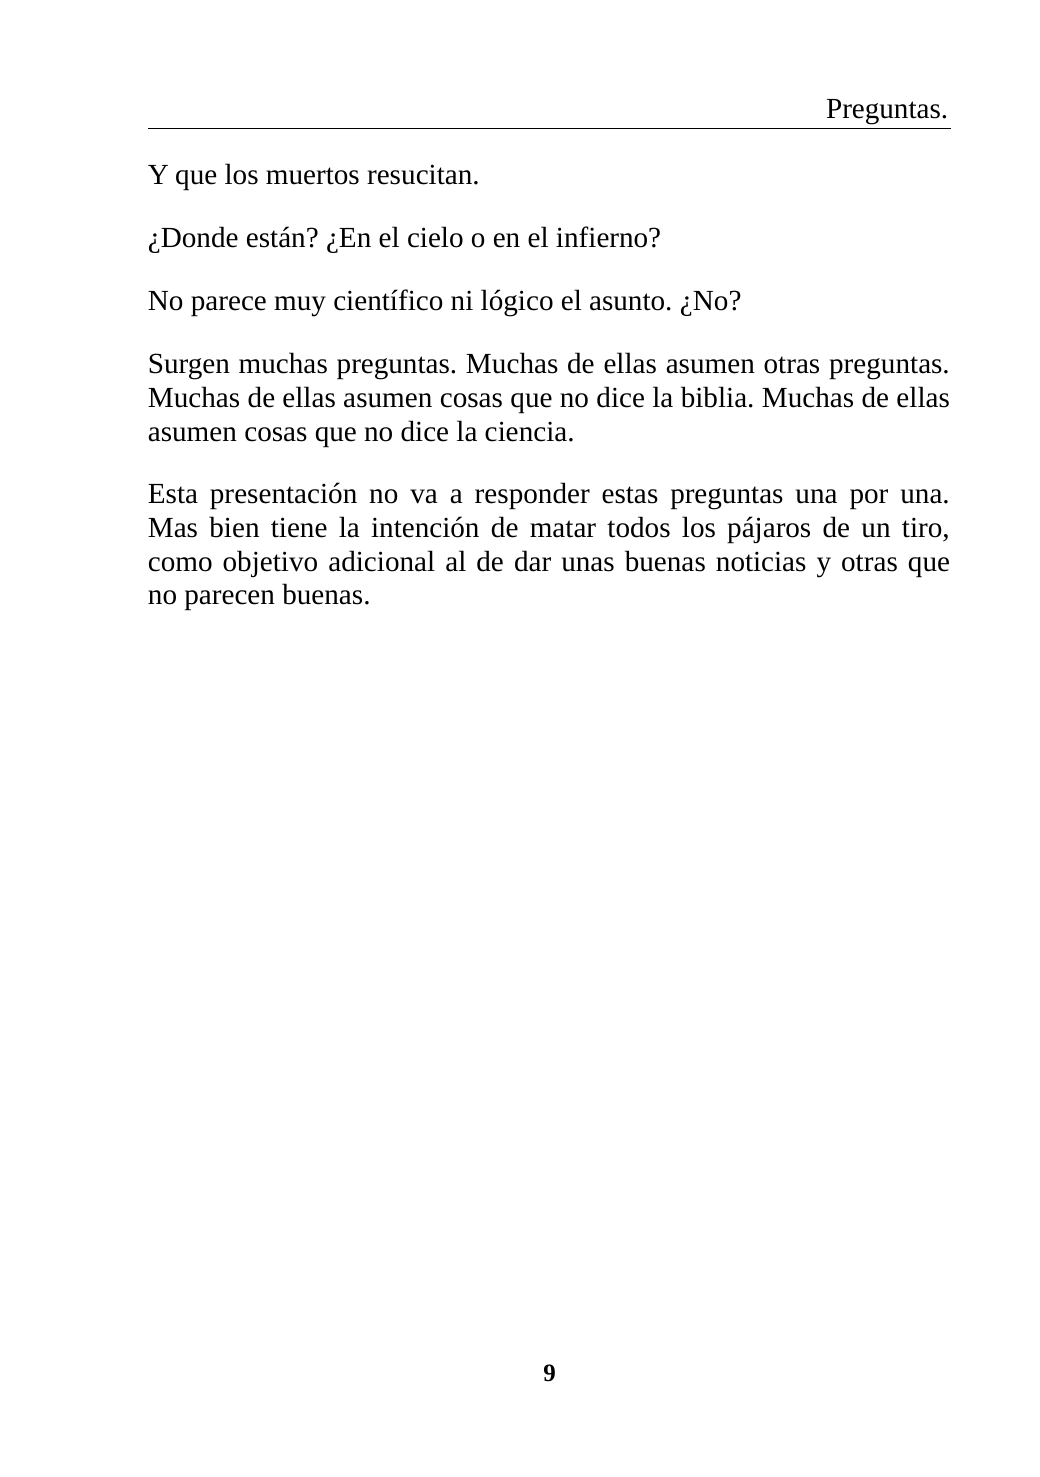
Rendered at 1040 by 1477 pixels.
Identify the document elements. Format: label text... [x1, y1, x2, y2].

text ¿Donde están? ¿En el cielo o en el infierno? [148, 221, 951, 254]
text Esta presentación no va a responder estas preguntas una por una. Mas bien tiene la intención de matar todos los pájaros de un tiro, como objetivo adicional al de dar unas buenas noticias y otras que no parecen buenas. [148, 477, 951, 611]
text Y que los muertos resucitan. [148, 157, 951, 191]
text Surgen muchas preguntas. Muchas de ellas asumen otras preguntas. Muchas de ellas asumen cosas que no dice la biblia. Muchas de ellas asumen cosas que no dice la ciencia. [148, 347, 951, 447]
text No parece muy científico ni lógico el asunto. ¿No? [148, 283, 951, 317]
